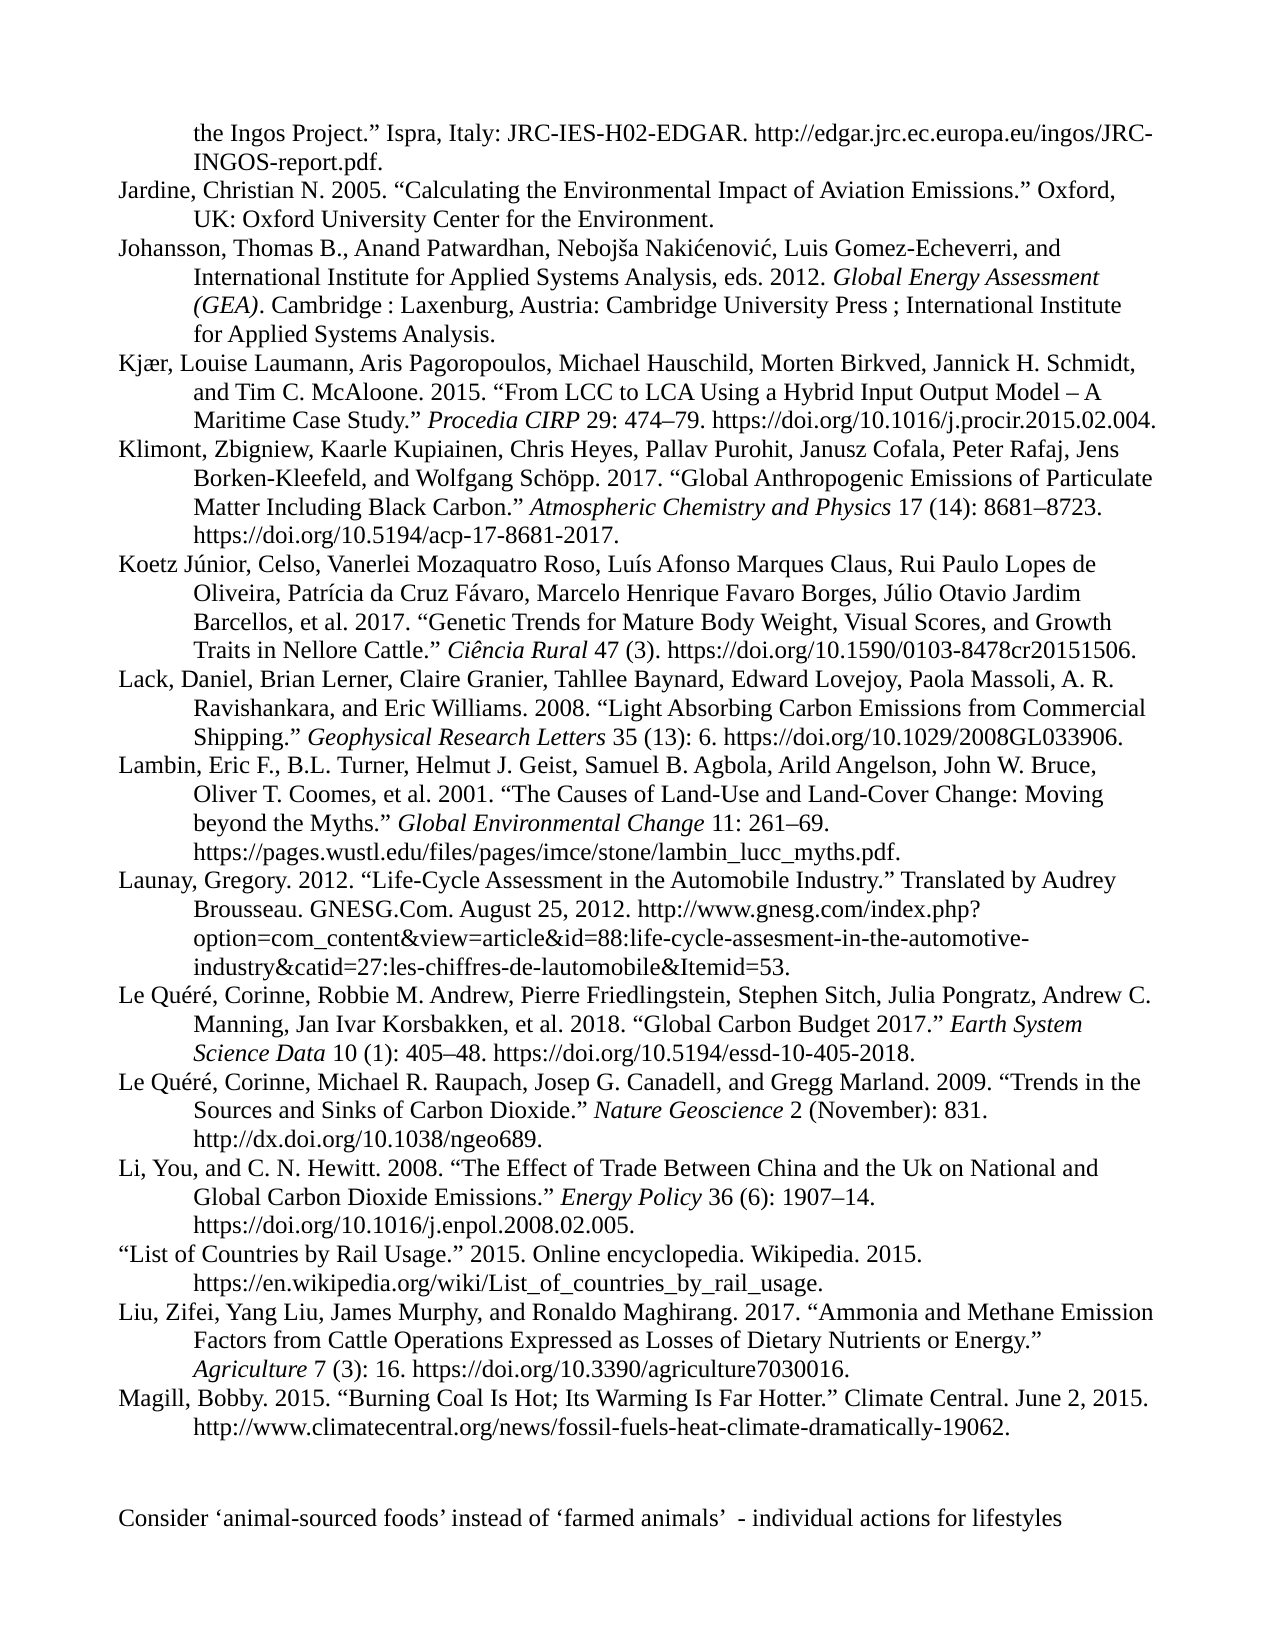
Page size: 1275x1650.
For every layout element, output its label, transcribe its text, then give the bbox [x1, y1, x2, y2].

text Magill, Bobby. 2015. “Burning Coal Is Hot; Its Warming Is Far Hotter.” Climate Central. June 2, 2015. http://www.climatecentral.org/news/fossil-fuels-heat-climate-dramatically-19062. [118, 1383, 1157, 1441]
text Jardine, Christian N. 2005. “Calculating the Environmental Impact of Aviation Emissions.” Oxford, UK: Oxford University Center for the Environment. [118, 176, 1157, 233]
text Kjær, Louise Laumann, Aris Pagoropoulos, Michael Hauschild, Morten Birkved, Jannick H. Schmidt, and Tim C. McAloone. 2015. “From LCC to LCA Using a Hybrid Input Output Model – A Maritime Case Study.” Procedia CIRP 29: 474–79. https://doi.org/10.1016/j.procir.2015.02.004. [118, 348, 1157, 434]
text Klimont, Zbigniew, Kaarle Kupiainen, Chris Heyes, Pallav Purohit, Janusz Cofala, Peter Rafaj, Jens Borken-Kleefeld, and Wolfgang Schöpp. 2017. “Global Anthropogenic Emissions of Particulate Matter Including Black Carbon.” Atmospheric Chemistry and Physics 17 (14): 8681–8723. https://doi.org/10.5194/acp-17-8681-2017. [118, 434, 1157, 549]
text Lambin, Eric F., B.L. Turner, Helmut J. Geist, Samuel B. Agbola, Arild Angelson, John W. Bruce, Oliver T. Coomes, et al. 2001. “The Causes of Land-Use and Land-Cover Change: Moving beyond the Myths.” Global Environmental Change 11: 261–69. https://pages.wustl.edu/files/pages/imce/stone/lambin_lucc_myths.pdf. [118, 751, 1157, 866]
text Koetz Júnior, Celso, Vanerlei Mozaquatro Roso, Luís Afonso Marques Claus, Rui Paulo Lopes de Oliveira, Patrícia da Cruz Fávaro, Marcelo Henrique Favaro Borges, Júlio Otavio Jardim Barcellos, et al. 2017. “Genetic Trends for Mature Body Weight, Visual Scores, and Growth Traits in Nellore Cattle.” Ciência Rural 47 (3). https://doi.org/10.1590/0103-8478cr20151506. [118, 549, 1157, 664]
text Lack, Daniel, Brian Lerner, Claire Granier, Tahllee Baynard, Edward Lovejoy, Paola Massoli, A. R. Ravishankara, and Eric Williams. 2008. “Light Absorbing Carbon Emissions from Commercial Shipping.” Geophysical Research Letters 35 (13): 6. https://doi.org/10.1029/2008GL033906. [118, 664, 1157, 751]
text Le Quéré, Corinne, Michael R. Raupach, Josep G. Canadell, and Gregg Marland. 2009. “Trends in the Sources and Sinks of Carbon Dioxide.” Nature Geoscience 2 (November): 831. http://dx.doi.org/10.1038/ngeo689. [118, 1067, 1157, 1153]
text Li, You, and C. N. Hewitt. 2008. “The Effect of Trade Between China and the Uk on National and Global Carbon Dioxide Emissions.” Energy Policy 36 (6): 1907–14. https://doi.org/10.1016/j.enpol.2008.02.005. [118, 1153, 1157, 1239]
text the Ingos Project.” Ispra, Italy: JRC-IES-H02-EDGAR. http://edgar.jrc.ec.europa.eu/ingos/JRC-INGOS-report.pdf. [118, 118, 1157, 176]
text Liu, Zifei, Yang Liu, James Murphy, and Ronaldo Maghirang. 2017. “Ammonia and Methane Emission Factors from Cattle Operations Expressed as Losses of Dietary Nutrients or Energy.” Agriculture 7 (3): 16. https://doi.org/10.3390/agriculture7030016. [118, 1297, 1157, 1383]
text “List of Countries by Rail Usage.” 2015. Online encyclopedia. Wikipedia. 2015. https://en.wikipedia.org/wiki/List_of_countries_by_rail_usage. [118, 1239, 1157, 1297]
text Johansson, Thomas B., Anand Patwardhan, Nebojša Nakićenović, Luis Gomez-Echeverri, and International Institute for Applied Systems Analysis, eds. 2012. Global Energy Assessment (GEA). Cambridge : Laxenburg, Austria: Cambridge University Press ; International Institute for Applied Systems Analysis. [118, 233, 1157, 348]
text Launay, Gregory. 2012. “Life-Cycle Assessment in the Automobile Industry.” Translated by Audrey Brousseau. GNESG.Com. August 25, 2012. http://www.gnesg.com/index.php?option=com_content&view=article&id=88:life-cycle-assesment-in-the-automotive-industry&catid=27:les-chiffres-de-lautomobile&Itemid=53. [118, 866, 1157, 981]
text Le Quéré, Corinne, Robbie M. Andrew, Pierre Friedlingstein, Stephen Sitch, Julia Pongratz, Andrew C. Manning, Jan Ivar Korsbakken, et al. 2018. “Global Carbon Budget 2017.” Earth System Science Data 10 (1): 405–48. https://doi.org/10.5194/essd-10-405-2018. [118, 981, 1157, 1067]
